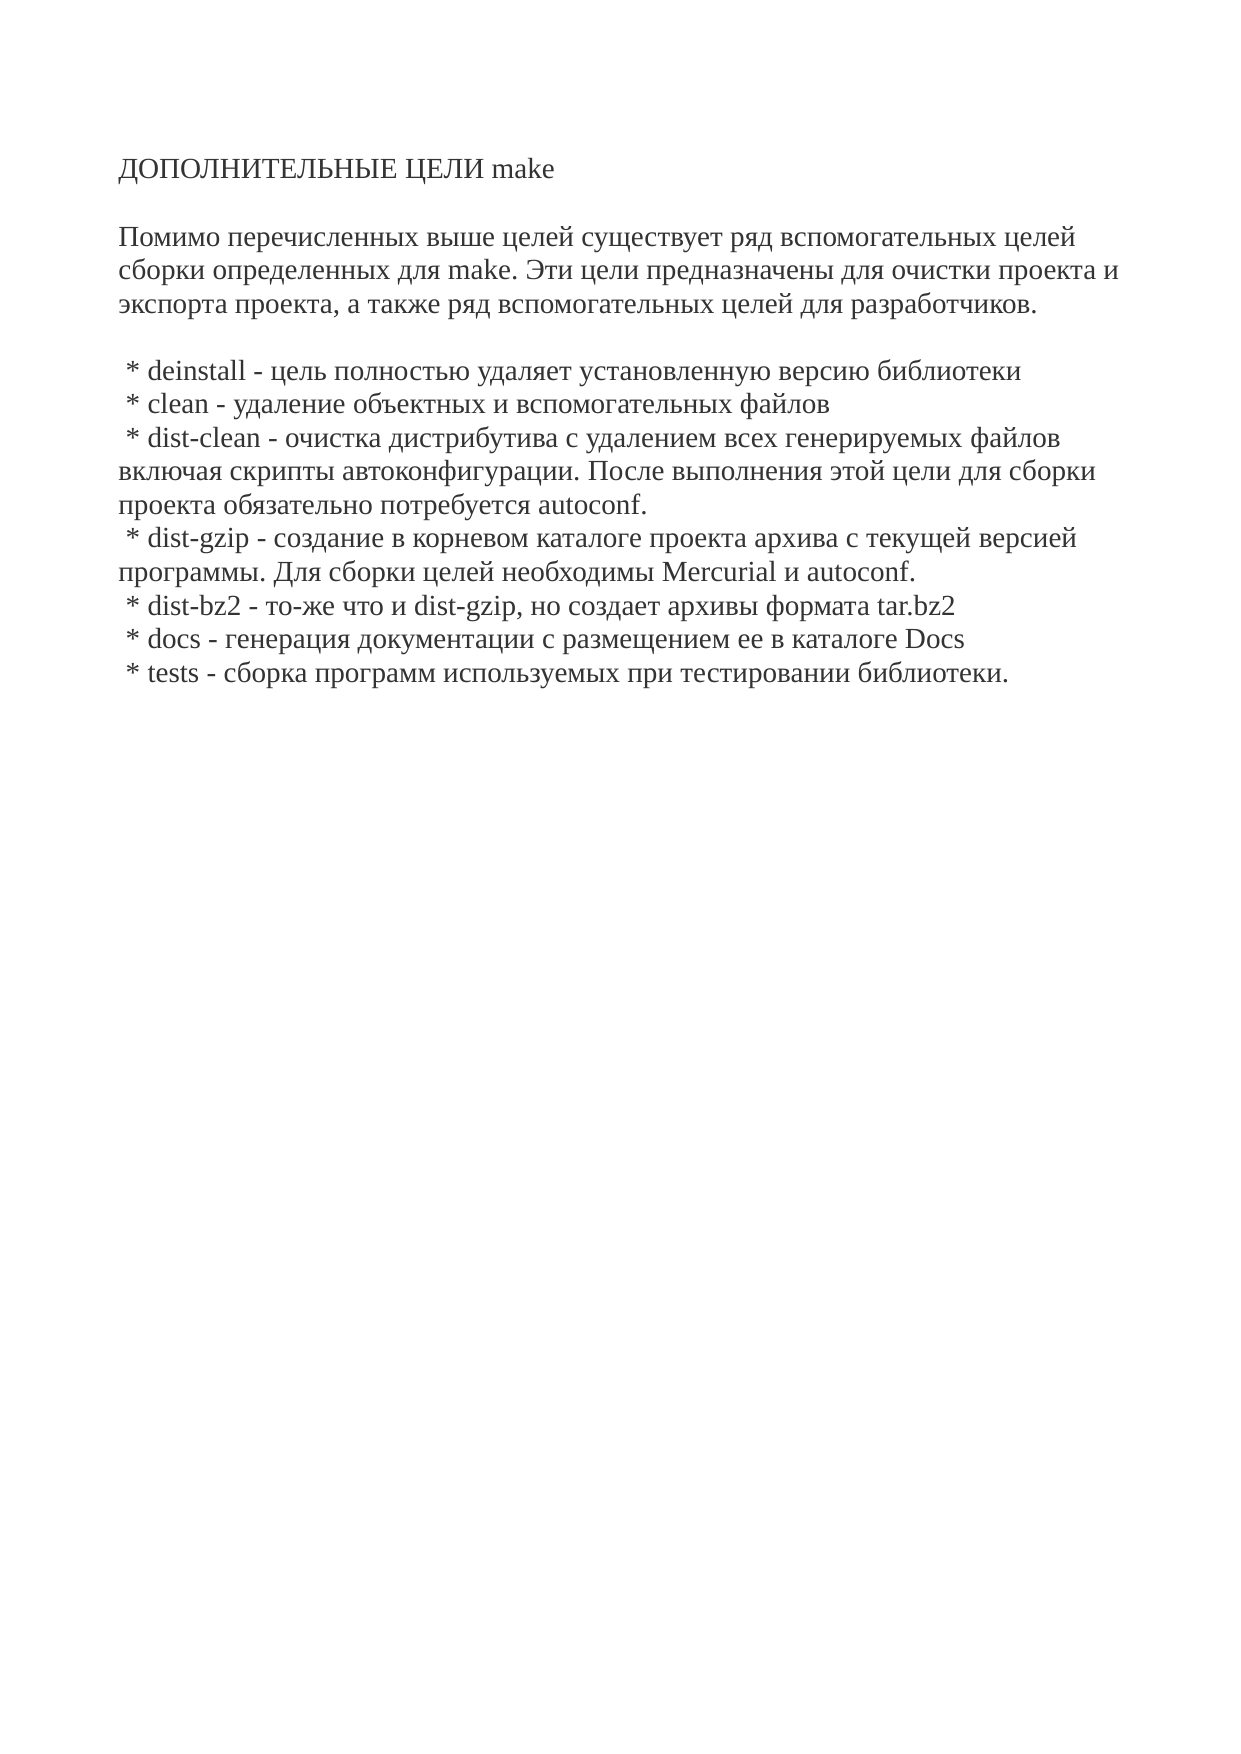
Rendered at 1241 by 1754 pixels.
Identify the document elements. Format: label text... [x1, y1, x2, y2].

text * tests - сборка программ используемых при тестировании библиотеки. [118, 655, 1122, 688]
text * dist-bz2 - то-же что и dist-gzip, но создает архивы формата tar.bz2 [118, 588, 1122, 621]
text * docs - генерация документации с размещением ее в каталоге Docs [118, 621, 1122, 655]
text * clean - удаление объектных и вспомогательных файлов [118, 386, 1122, 420]
text Помимо перечисленных выше целей существует ряд вспомогательных целей сборки определенных для make. Эти цели предназначены для очистки проекта и экспорта проекта, а также ряд вспомогательных целей для разработчиков. [118, 219, 1122, 319]
text * dist-clean - очистка дистрибутива с удалением всех генерируемых файлов включая скрипты автоконфигурации. После выполнения этой цели для сборки проекта обязательно потребуется autoconf. [118, 420, 1122, 521]
text * dist-gzip - создание в корневом каталоге проекта архива с текущей версией программы. Для сборки целей необходимы Mercurial и autoconf. [118, 521, 1122, 588]
text ДОПОЛНИТЕЛЬНЫЕ ЦЕЛИ make [118, 152, 1122, 185]
text * deinstall - цель полностью удаляет установленную версию библиотеки [118, 353, 1122, 386]
